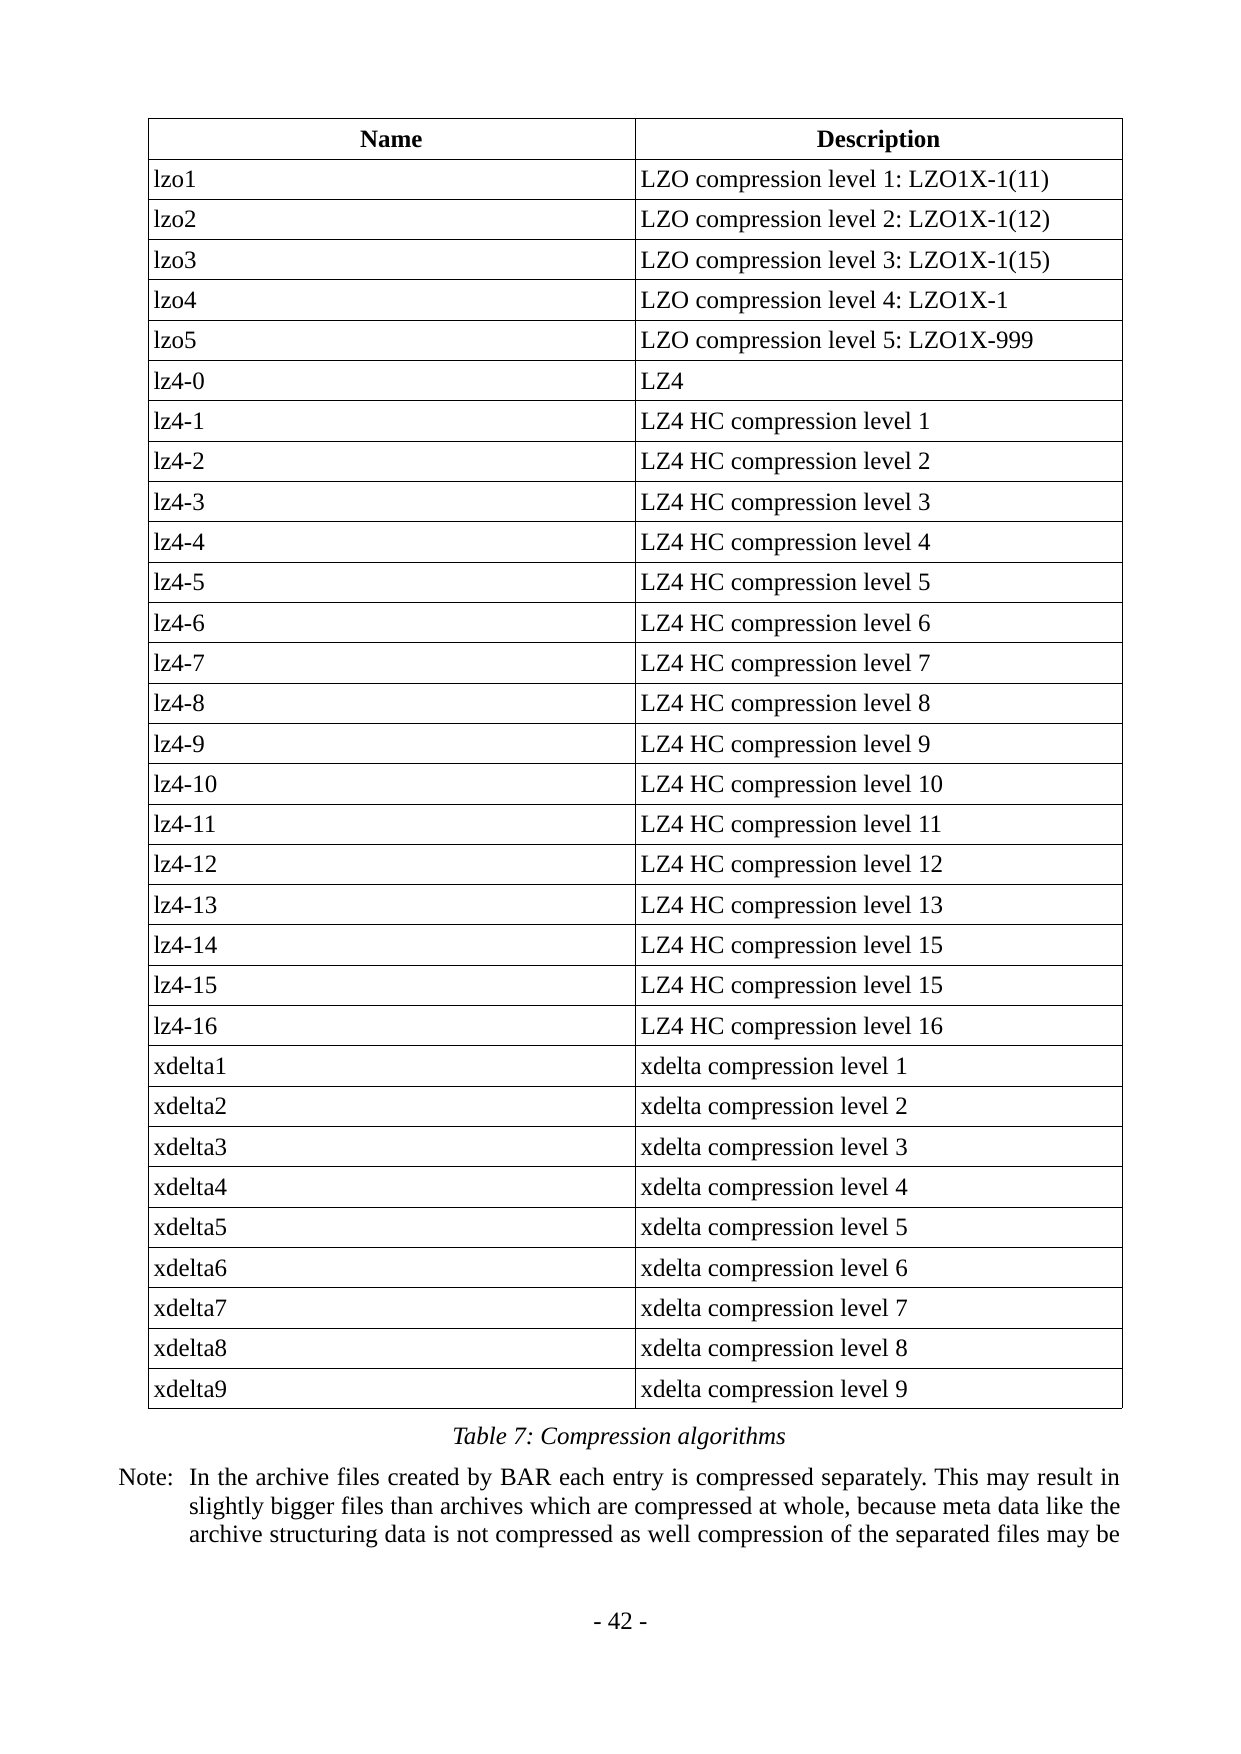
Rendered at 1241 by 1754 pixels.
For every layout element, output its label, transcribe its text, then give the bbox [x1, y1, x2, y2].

table_cell xdelta compression level 8 [636, 1329, 1122, 1368]
table_cell xdelta5 [149, 1208, 635, 1247]
table_cell LZ4 HC compression level 6 [636, 603, 1122, 642]
table_cell LZ4 HC compression level 15 [636, 966, 1122, 1005]
table_cell lz4-0 [149, 361, 635, 400]
text Note: In the archive files created by BAR each entry is compressed separately. This may result in slightly bigger files than archives which are compressed at whole, because meta data like the archive structuring data is not compressed as well compression of the separated files may be [118, 1462, 1122, 1548]
table_cell xdelta9 [149, 1369, 635, 1408]
table_cell lz4-4 [149, 522, 635, 562]
table_cell LZ4 HC compression level 11 [636, 805, 1122, 844]
table_cell lz4-6 [149, 603, 635, 642]
table_cell xdelta4 [149, 1167, 635, 1207]
table_header Description [636, 119, 1122, 158]
table_cell lz4-5 [149, 563, 635, 602]
table_cell LZ4 HC compression level 16 [636, 1006, 1122, 1045]
table_cell xdelta compression level 2 [636, 1087, 1122, 1126]
table_cell LZ4 HC compression level 9 [636, 724, 1122, 763]
table_cell xdelta compression level 4 [636, 1167, 1122, 1207]
table_cell LZ4 HC compression level 8 [636, 684, 1122, 723]
table_cell LZ4 HC compression level 5 [636, 563, 1122, 602]
table_cell lz4-2 [149, 442, 635, 481]
table_cell xdelta1 [149, 1046, 635, 1086]
table_cell LZO compression level 1: LZO1X-1(11) [636, 160, 1122, 199]
table_cell lz4-3 [149, 482, 635, 521]
table_cell lzo5 [149, 321, 635, 360]
table_cell LZ4 [636, 361, 1122, 400]
table_cell LZ4 HC compression level 10 [636, 764, 1122, 803]
table_cell LZO compression level 3: LZO1X-1(15) [636, 240, 1122, 279]
table_cell lzo1 [149, 160, 635, 199]
table_cell xdelta compression level 1 [636, 1046, 1122, 1086]
table_cell LZO compression level 4: LZO1X-1 [636, 280, 1122, 320]
table_cell lz4-12 [149, 845, 635, 884]
table_cell LZ4 HC compression level 12 [636, 845, 1122, 884]
table_cell lzo2 [149, 200, 635, 239]
table_cell lz4-7 [149, 643, 635, 682]
table_cell lz4-14 [149, 925, 635, 965]
table_cell xdelta7 [149, 1288, 635, 1327]
table_cell LZ4 HC compression level 2 [636, 442, 1122, 481]
table_cell xdelta6 [149, 1248, 635, 1287]
table_cell xdelta compression level 7 [636, 1288, 1122, 1327]
table_cell lz4-1 [149, 401, 635, 441]
table_cell xdelta compression level 9 [636, 1369, 1122, 1408]
text Table 7: Compression algorithms [118, 1421, 1122, 1449]
table_cell xdelta2 [149, 1087, 635, 1126]
table_cell LZO compression level 5: LZO1X-999 [636, 321, 1122, 360]
table_cell LZ4 HC compression level 15 [636, 925, 1122, 965]
table_cell LZ4 HC compression level 3 [636, 482, 1122, 521]
table_cell lz4-15 [149, 966, 635, 1005]
table_cell lz4-9 [149, 724, 635, 763]
table_cell xdelta compression level 5 [636, 1208, 1122, 1247]
table_header Name [149, 119, 635, 158]
table_cell lz4-8 [149, 684, 635, 723]
table_cell xdelta compression level 6 [636, 1248, 1122, 1287]
table_cell lz4-13 [149, 885, 635, 924]
table_cell LZO compression level 2: LZO1X-1(12) [636, 200, 1122, 239]
table_cell LZ4 HC compression level 1 [636, 401, 1122, 441]
table_cell lz4-11 [149, 805, 635, 844]
table_cell xdelta3 [149, 1127, 635, 1166]
table_cell lz4-10 [149, 764, 635, 803]
table_cell lz4-16 [149, 1006, 635, 1045]
table_cell LZ4 HC compression level 7 [636, 643, 1122, 682]
table_cell xdelta compression level 3 [636, 1127, 1122, 1166]
table_cell xdelta8 [149, 1329, 635, 1368]
table_cell LZ4 HC compression level 4 [636, 522, 1122, 562]
table_cell lzo3 [149, 240, 635, 279]
table_cell LZ4 HC compression level 13 [636, 885, 1122, 924]
table_cell lzo4 [149, 280, 635, 320]
